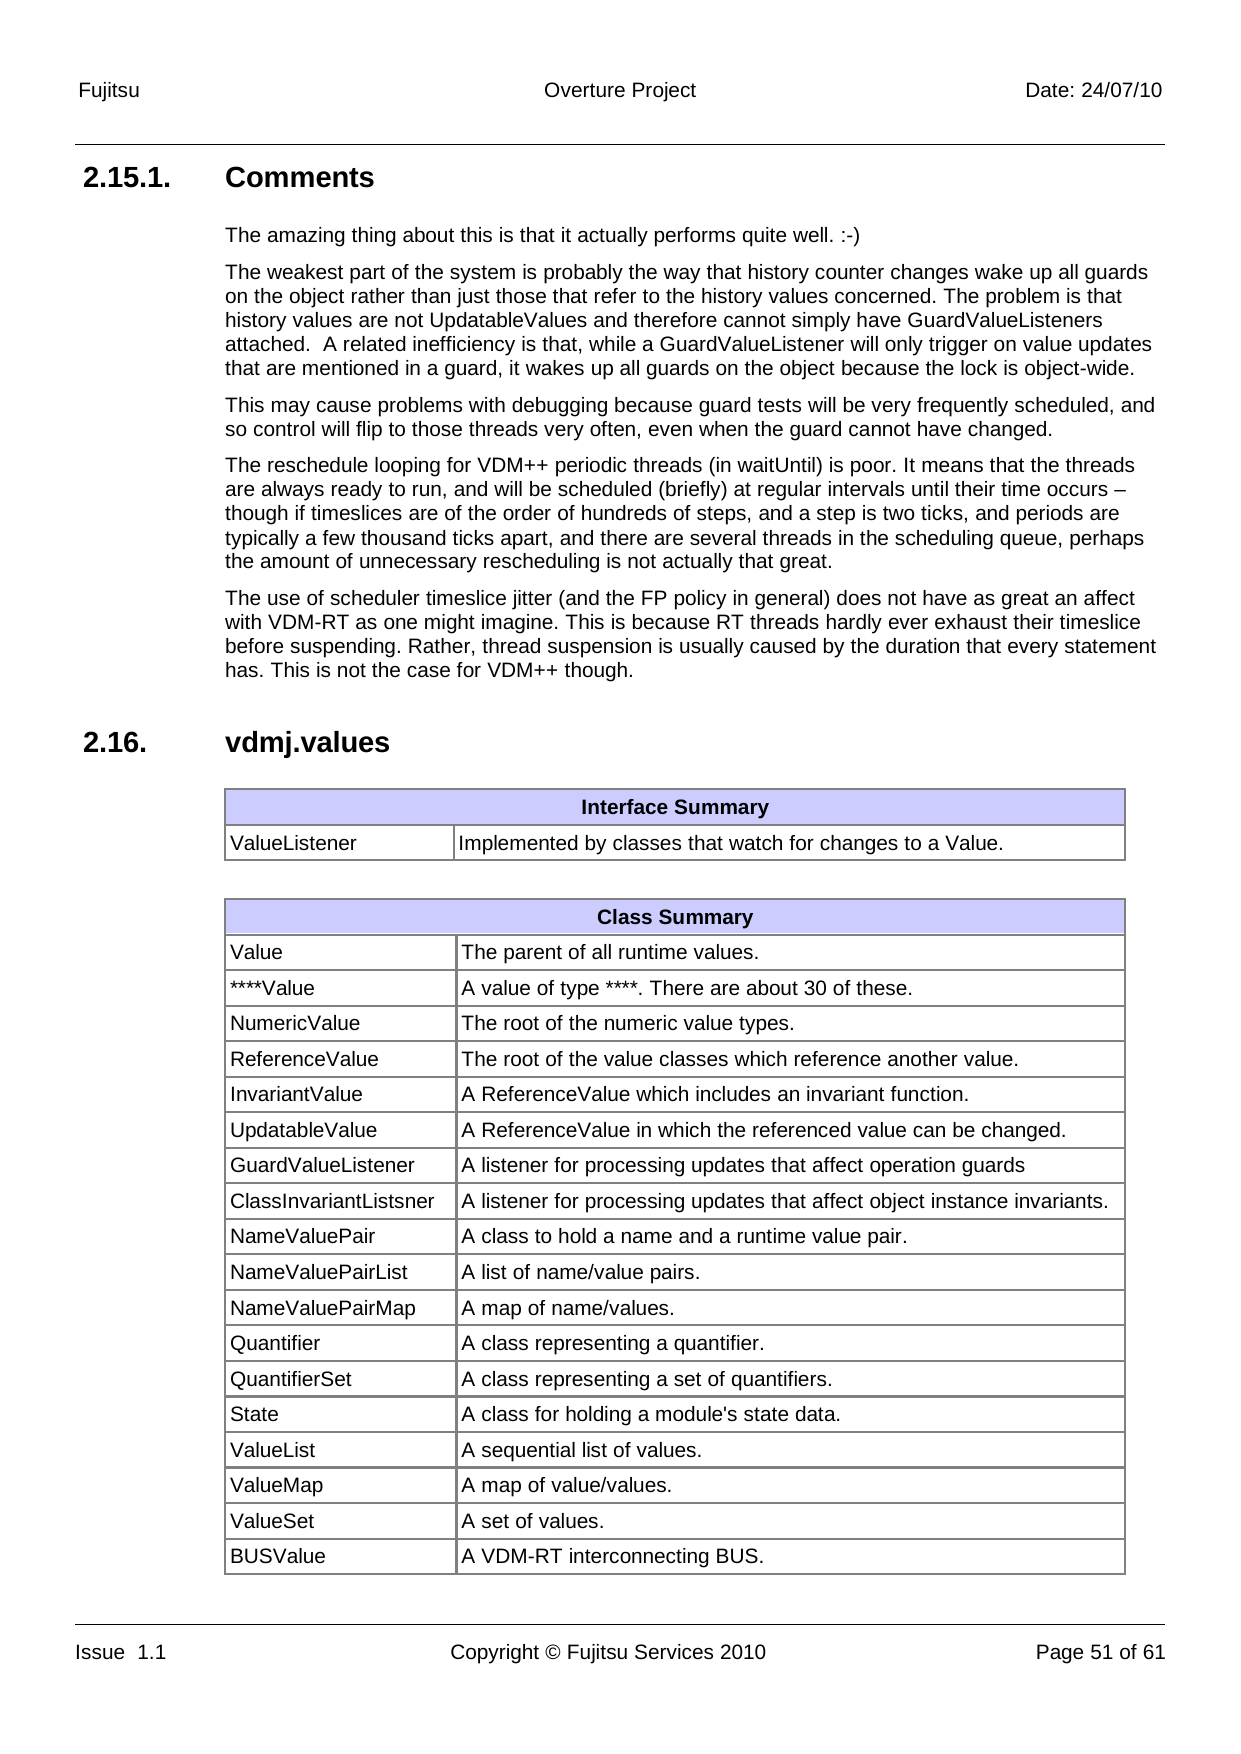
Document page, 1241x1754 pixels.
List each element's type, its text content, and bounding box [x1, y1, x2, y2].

table_cell A sequential list of values. [458, 1433, 1124, 1466]
table_cell State [226, 1398, 455, 1431]
table_cell A class for holding a module's state data. [458, 1398, 1124, 1431]
table_cell The root of the value classes which reference another value. [458, 1042, 1124, 1076]
table_cell A class representing a set of quantifiers. [458, 1362, 1124, 1395]
table_cell GuardValueListener [226, 1149, 455, 1182]
table_cell A listener for processing updates that affect operation guards [458, 1149, 1124, 1182]
table_cell UpdatableValue [226, 1113, 455, 1147]
table_cell ****Value [226, 971, 455, 1004]
text The use of scheduler timeslice jitter (and the FP policy in general) does not have as great an affect with VDM-RT as one might imagine. This is because RT threads hardly ever exhaust their timeslice before suspending. Rather, thread suspension is usually caused by the duration that every statement has. This is not the case for VDM++ though. [225, 586, 1165, 682]
table_cell BUSValue [226, 1540, 455, 1573]
table_cell ValueListener [226, 826, 453, 859]
table_header Interface Summary [226, 790, 1124, 824]
table_cell The parent of all runtime values. [458, 936, 1124, 969]
text This may cause problems with debugging because guard tests will be very frequently scheduled, and so control will flip to those threads very often, even when the guard cannot have changed. [225, 393, 1165, 441]
table_cell NameValuePair [226, 1220, 455, 1253]
subtitle Comments [75, 160, 1165, 193]
table_cell A VDM-RT interconnecting BUS. [458, 1540, 1124, 1573]
table_cell A ReferenceValue which includes an invariant function. [458, 1078, 1124, 1111]
text The reschedule looping for VDM++ periodic threads (in waitUntil) is poor. It means that the threads are always ready to run, and will be scheduled (briefly) at regular intervals until their time occurs – though if timeslices are of the order of hundreds of steps, and a step is two ticks, and periods are typically a few thousand ticks apart, and there are several threads in the scheduling queue, perhaps the amount of unnecessary rescheduling is not actually that great. [225, 453, 1165, 573]
table_header Class Summary [226, 900, 1124, 933]
table_cell A class representing a quantifier. [458, 1326, 1124, 1360]
table_cell A set of values. [458, 1504, 1124, 1537]
table_cell Value [226, 936, 455, 969]
table_cell ClassInvariantListsner [226, 1184, 455, 1218]
table_cell A ReferenceValue in which the referenced value can be changed. [458, 1113, 1124, 1147]
table_cell NameValuePairMap [226, 1291, 455, 1324]
table_cell A listener for processing updates that affect object instance invariants. [458, 1184, 1124, 1218]
table_cell A class to hold a name and a runtime value pair. [458, 1220, 1124, 1253]
table_cell ValueList [226, 1433, 455, 1466]
table_cell ValueMap [226, 1469, 455, 1502]
table_cell NameValuePairList [226, 1255, 455, 1289]
text The amazing thing about this is that it actually performs quite well. :-) [225, 223, 1165, 247]
table_cell A map of name/values. [458, 1291, 1124, 1324]
subtitle vdmj.values [75, 725, 1165, 758]
table_cell Implemented by classes that watch for changes to a Value. [455, 826, 1124, 859]
table_cell A value of type ****. There are about 30 of these. [458, 971, 1124, 1004]
table_cell ReferenceValue [226, 1042, 455, 1076]
table_cell Quantifier [226, 1326, 455, 1360]
table_cell The root of the numeric value types. [458, 1007, 1124, 1040]
text The weakest part of the system is probably the way that history counter changes wake up all guards on the object rather than just those that refer to the history values concerned. The problem is that history values are not UpdatableValues and therefore cannot simply have GuardValueListeners attached. A related inefficiency is that, while a GuardValueListener will only trigger on value updates that are mentioned in a guard, it wakes up all guards on the object because the lock is object-wide. [225, 260, 1165, 380]
table_cell QuantifierSet [226, 1362, 455, 1395]
table_cell NumericValue [226, 1007, 455, 1040]
table_cell A list of name/value pairs. [458, 1255, 1124, 1289]
table_cell ValueSet [226, 1504, 455, 1537]
table_cell A map of value/values. [458, 1469, 1124, 1502]
table_cell InvariantValue [226, 1078, 455, 1111]
